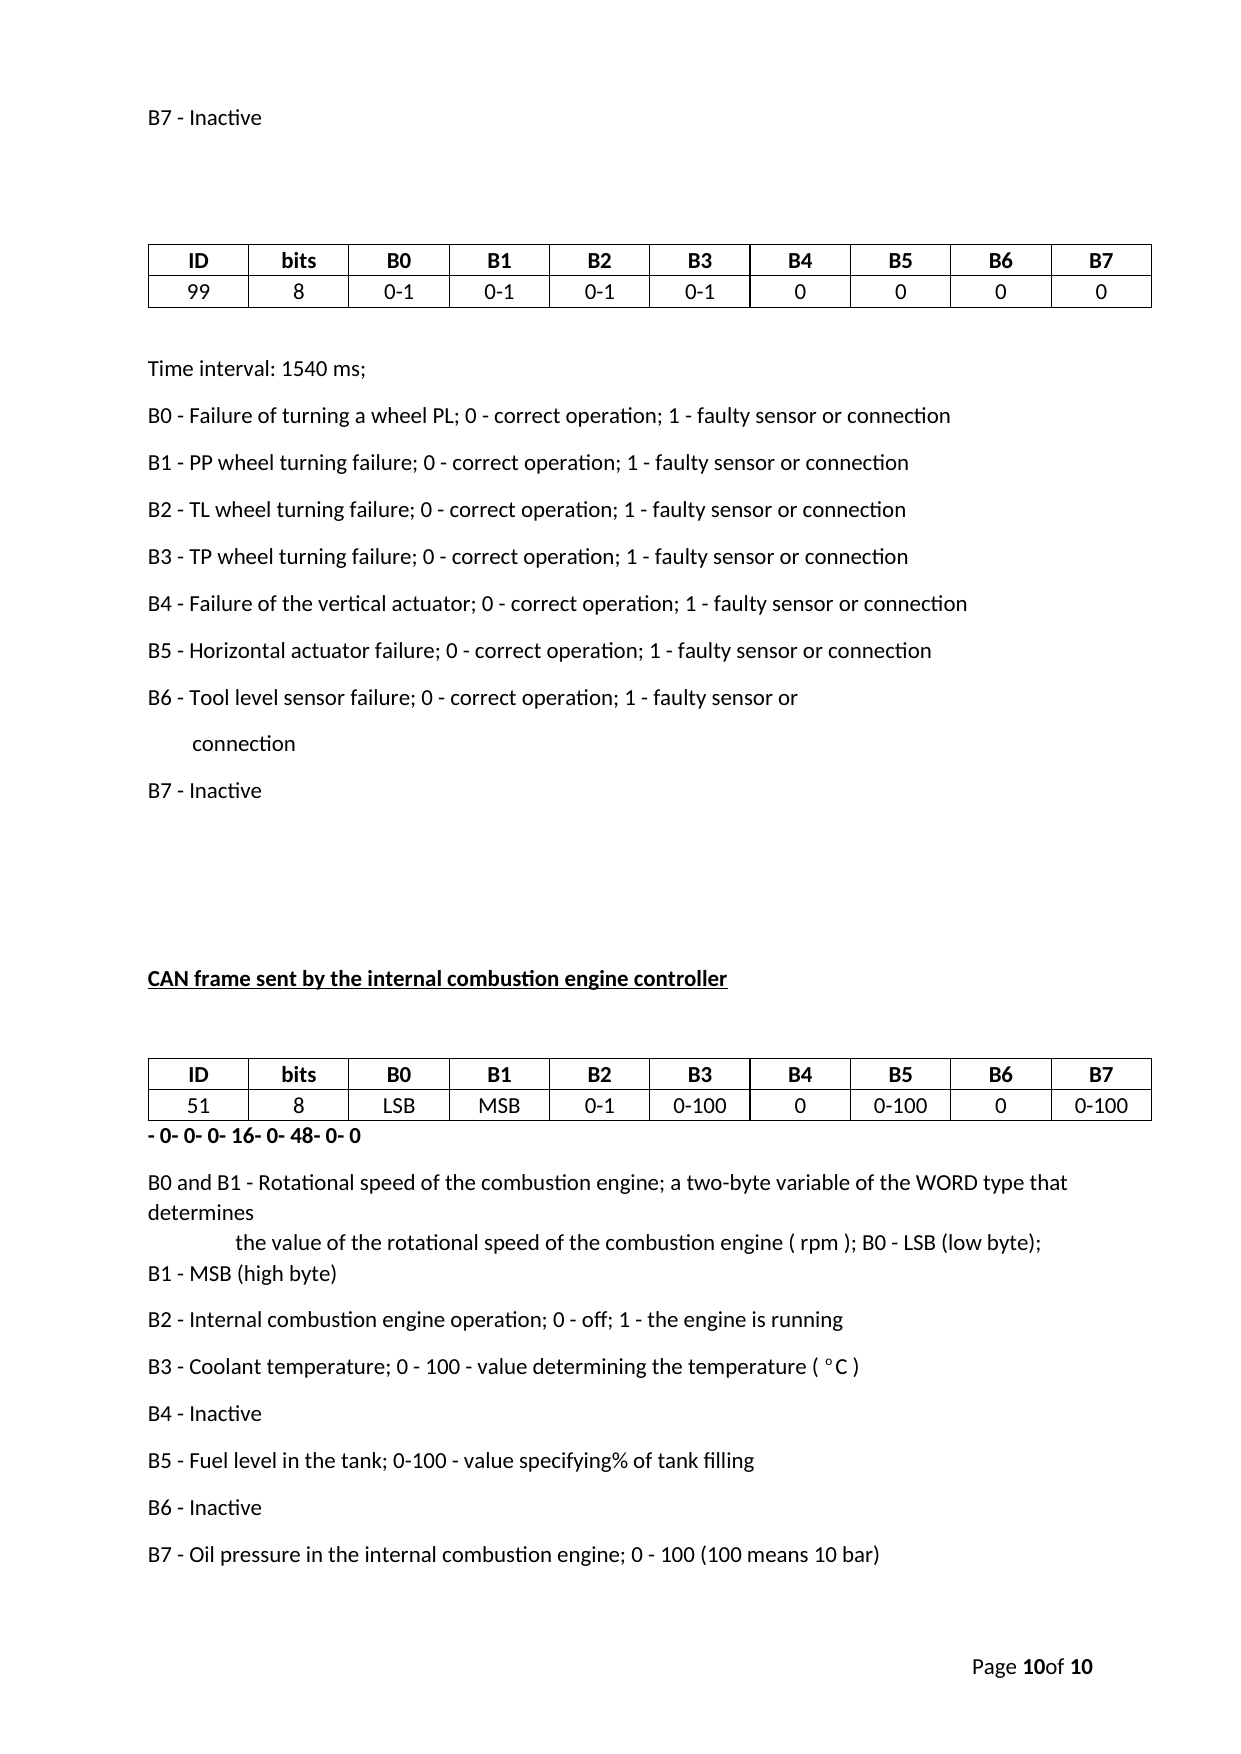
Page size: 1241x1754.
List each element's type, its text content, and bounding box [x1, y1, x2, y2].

table_header B4 [751, 1059, 850, 1089]
table_header B1 [450, 245, 549, 275]
text B6 - Inactive [148, 1493, 1093, 1521]
table_cell 0-100 [650, 1090, 749, 1120]
text CAN frame sent by the internal combustion engine controller [148, 964, 1093, 992]
table_cell 0 [951, 1090, 1051, 1120]
table_header B6 [951, 245, 1051, 275]
table_header B5 [851, 1059, 950, 1089]
table_cell 0-1 [349, 276, 449, 307]
text Time interval: 1540 ms; [148, 354, 1093, 382]
table_header B0 [349, 245, 449, 275]
table_header ID [149, 245, 248, 275]
table_cell 0-1 [550, 276, 649, 307]
table_cell 0-1 [550, 1090, 649, 1120]
table_header B7 [1052, 1059, 1151, 1089]
table_header B0 [349, 1059, 449, 1089]
text B7 - Inactive [148, 103, 1093, 131]
table_header B2 [550, 245, 649, 275]
table_cell 0-1 [650, 276, 749, 307]
text B7 - Oil pressure in the internal combustion engine; 0 - 100 (100 means 10 bar) [148, 1540, 1093, 1568]
table_cell 0-100 [851, 1090, 950, 1120]
table_cell 0-100 [1052, 1090, 1151, 1120]
table_header B2 [550, 1059, 649, 1089]
text B0 - Failure of turning a wheel PL; 0 - correct operation; 1 - faulty sensor or connection [148, 401, 1093, 429]
table_header B1 [450, 1059, 549, 1089]
table_cell 0 [951, 276, 1051, 307]
table_cell 0 [751, 1090, 850, 1120]
table_header B4 [751, 245, 850, 275]
table_header B6 [951, 1059, 1051, 1089]
text B7 - Inactive [148, 776, 1093, 804]
text B4 - Failure of the vertical actuator; 0 - correct operation; 1 - faulty sensor or connection [148, 589, 1093, 617]
text B3 - Coolant temperature; 0 - 100 - value determining the temperature ( o C ) [148, 1352, 1093, 1380]
text B5 - Fuel level in the tank; 0-100 - value specifying% of tank filling [148, 1446, 1093, 1474]
table_cell 8 [249, 276, 348, 307]
text B6 - Tool level sensor failure; 0 - correct operation; 1 - faulty sensor or [148, 683, 1093, 711]
table_cell MSB [450, 1090, 549, 1120]
table_cell 0-1 [450, 276, 549, 307]
table_header B7 [1052, 245, 1151, 275]
table_header bits [249, 1059, 348, 1089]
text B1 - PP wheel turning failure; 0 - correct operation; 1 - faulty sensor or connection [148, 448, 1093, 476]
table_header bits [249, 245, 348, 275]
table_cell LSB [349, 1090, 449, 1120]
text - 0- 0- 0- 16- 0- 48- 0- 0 [148, 1121, 1093, 1149]
table_cell 8 [249, 1090, 348, 1120]
table_cell 51 [149, 1090, 248, 1120]
text connection [148, 729, 1093, 757]
table_header B3 [650, 245, 749, 275]
table_header B3 [650, 1059, 749, 1089]
text B0 and B1 - Rotational speed of the combustion engine; a two-byte variable of the WORD type that determines the value of the rotational speed of the combustion engine ( rpm ); B0 - LSB (low byte); B1 - MSB (high byte) [148, 1168, 1093, 1287]
text B2 - TL wheel turning failure; 0 - correct operation; 1 - faulty sensor or connection [148, 495, 1093, 523]
text B2 - Internal combustion engine operation; 0 - off; 1 - the engine is running [148, 1306, 1093, 1333]
table_cell 0 [1052, 276, 1151, 307]
table_header B5 [851, 245, 950, 275]
text B3 - TP wheel turning failure; 0 - correct operation; 1 - faulty sensor or connection [148, 542, 1093, 570]
table_cell 0 [851, 276, 950, 307]
table_cell 0 [751, 276, 850, 307]
text B5 - Horizontal actuator failure; 0 - correct operation; 1 - faulty sensor or connection [148, 636, 1093, 664]
text B4 - Inactive [148, 1399, 1093, 1427]
table_cell 99 [149, 276, 248, 307]
table_header ID [149, 1059, 248, 1089]
